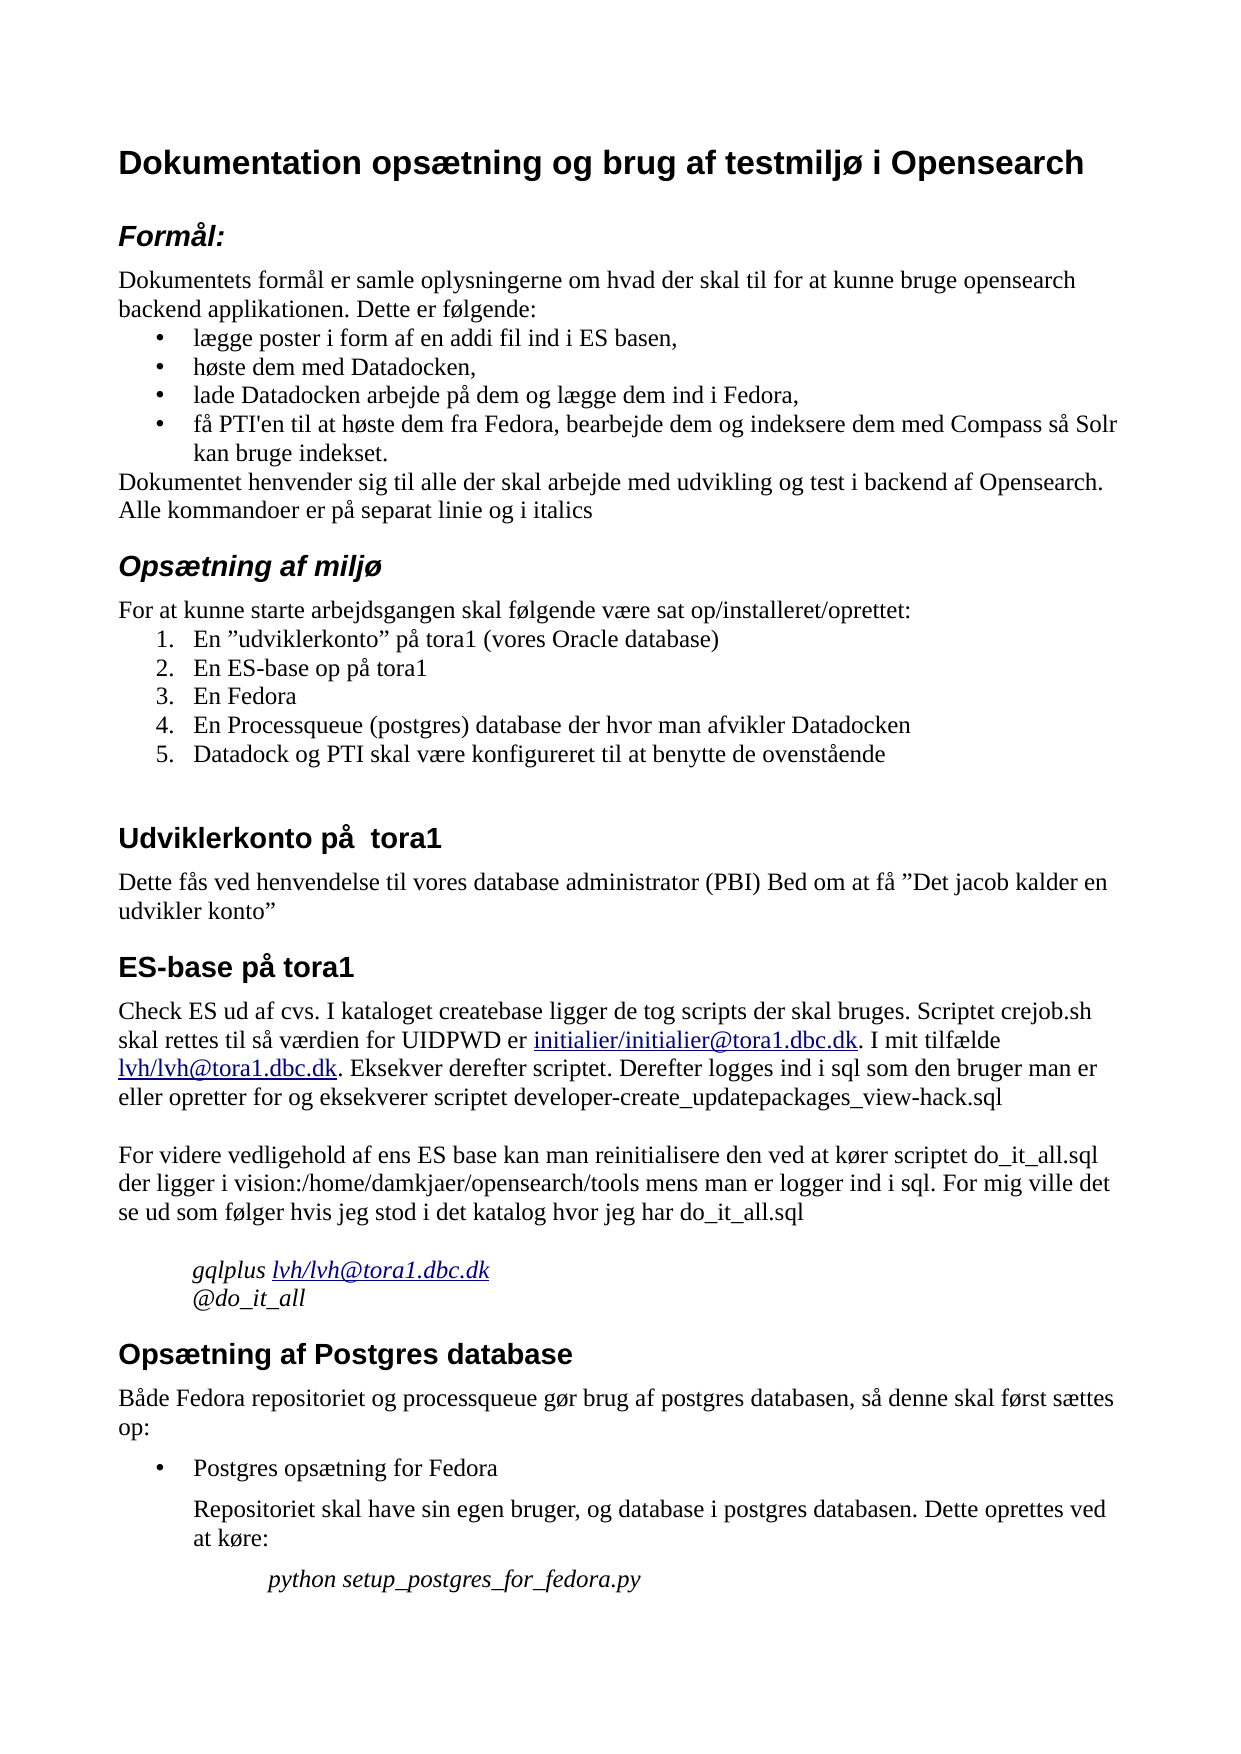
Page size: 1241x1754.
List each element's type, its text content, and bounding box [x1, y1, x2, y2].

text Både Fedora repositoriet og processqueue gør brug af postgres databasen, så denne skal først sættes op: [118, 1383, 1122, 1441]
subtitle Udviklerkonto på tora1 [118, 821, 1122, 855]
list få PTI'en til at høste dem fra Fedora, bearbejde dem og indeksere dem med Compass så Solr kan bruge indekset. [156, 409, 1122, 467]
subtitle Opsætning af Postgres database [118, 1337, 1122, 1371]
subtitle Formål: [118, 219, 1122, 253]
subtitle ES-base på tora1 [118, 950, 1122, 983]
text gqlplus lvh/lvh@tora1.dbc.dk [118, 1255, 1122, 1283]
list En ES-base op på tora1 [156, 653, 1122, 681]
list Postgres opsætning for Fedora [156, 1453, 1122, 1482]
list En Fedora [156, 681, 1122, 710]
list høste dem med Datadocken, [156, 352, 1122, 380]
text Dokumentet henvender sig til alle der skal arbejde med udvikling og test i backend af Opensearch. [118, 467, 1122, 495]
list En Processqueue (postgres) database der hvor man afvikler Datadocken [156, 710, 1122, 739]
text Alle kommandoer er på separat linie og i italics [118, 495, 1122, 524]
text For videre vedligehold af ens ES base kan man reinitialisere den ved at kører scriptet do_it_all.sql der ligger i vision:/home/damkjaer/opensearch/tools mens man er logger ind i sql. For mig ville det se ud som følger hvis jeg stod i det katalog hvor jeg har do_it_all.sql [118, 1140, 1122, 1226]
subtitle Dokumentation opsætning og brug af testmiljø i Opensearch [118, 143, 1122, 182]
list Datadock og PTI skal være konfigureret til at benytte de ovenstående [156, 739, 1122, 768]
text For at kunne starte arbejdsgangen skal følgende være sat op/installeret/oprettet: [118, 595, 1122, 624]
list python setup_postgres_for_fedora.py [231, 1564, 1122, 1593]
subtitle Opsætning af miljø [118, 549, 1122, 583]
text @do_it_all [118, 1283, 1122, 1312]
list En ”udviklerkonto” på tora1 (vores Oracle database) [156, 624, 1122, 653]
text Check ES ud af cvs. I kataloget createbase ligger de tog scripts der skal bruges. Scriptet crejob.sh skal rettes til så værdien for UIDPWD er initialier/initialier@tora1.dbc.dk. I mit tilfælde lvh/lvh@tora1.dbc.dk. Eksekver derefter scriptet. Derefter logges ind i sql som den bruger man er eller opretter for og eksekverer scriptet developer-create_updatepackages_view-hack.sql [118, 996, 1122, 1111]
list Repositoriet skal have sin egen bruger, og database i postgres databasen. Dette oprettes ved at køre: [156, 1494, 1122, 1552]
text Dokumentets formål er samle oplysningerne om hvad der skal til for at kunne bruge opensearch backend applikationen. Dette er følgende: [118, 265, 1122, 323]
list lægge poster i form af en addi fil ind i ES basen, [156, 323, 1122, 352]
list lade Datadocken arbejde på dem og lægge dem ind i Fedora, [156, 380, 1122, 409]
text Dette fås ved henvendelse til vores database administrator (PBI) Bed om at få ”Det jacob kalder en udvikler konto” [118, 867, 1122, 925]
